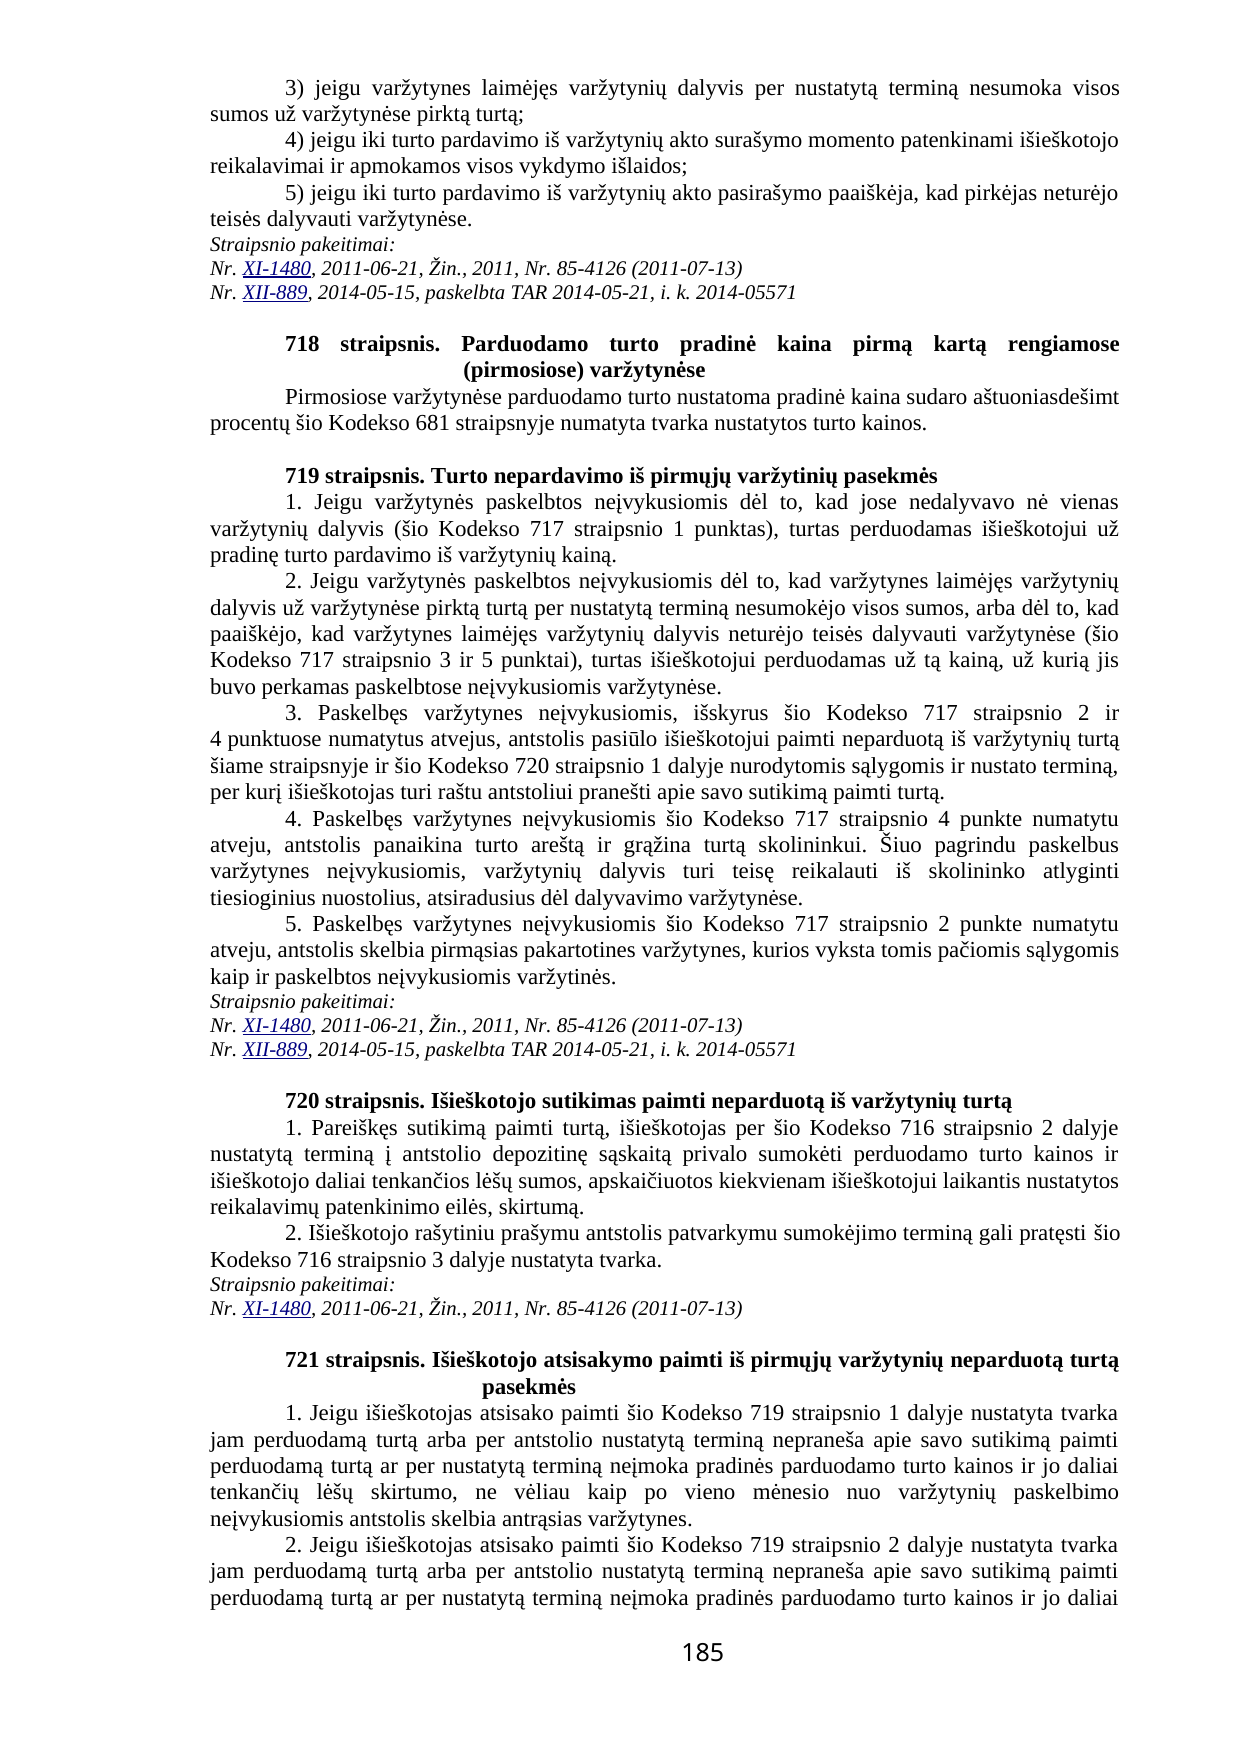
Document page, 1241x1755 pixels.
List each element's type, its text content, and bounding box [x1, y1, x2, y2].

text 718 straipsnis. Parduodamo turto pradinė kaina pirmą kartą rengiamose (pirmosiose) varžytynėse [285, 330, 1120, 383]
text 1. Pareiškęs sutikimą paimti turtą, išieškotojas per šio Kodekso 716 straipsnio 2 dalyje nustatytą terminą į antstolio depozitinę sąskaitą privalo sumokėti perduodamo turto kainos ir išieškotojo daliai tenkančios lėšų sumos, apskaičiuotos kiekvienam išieškotojui laikantis nustatytos reikalavimų patenkinimo eilės, skirtumą. [210, 1114, 1120, 1219]
text Pirmosiose varžytynėse parduodamo turto nustatoma pradinė kaina sudaro aštuoniasdešimt procentų šio Kodekso 681 straipsnyje numatyta tvarka nustatytos turto kainos. [210, 383, 1120, 436]
text 4) jeigu iki turto pardavimo iš varžytynių akto surašymo momento patenkinami išieškotojo reikalavimai ir apmokamos visos vykdymo išlaidos; [210, 126, 1120, 179]
text Nr. XII-889, 2014-05-15, paskelbta TAR 2014-05-21, i. k. 2014-05571 [210, 280, 1120, 304]
text Nr. XI-1480, 2011-06-21, Žin., 2011, Nr. 85-4126 (2011-07-13) [210, 1296, 1120, 1320]
text 3. Paskelbęs varžytynes neįvykusiomis, išskyrus šio Kodekso 717 straipsnio 2 ir 4 punktuose numatytus atvejus, antstolis pasiūlo išieškotojui paimti neparduotą iš varžytynių turtą šiame straipsnyje ir šio Kodekso 720 straipsnio 1 dalyje nurodytomis sąlygomis ir nustato terminą, per kurį išieškotojas turi raštu antstoliui pranešti apie savo sutikimą paimti turtą. [210, 699, 1120, 804]
text 2. Jeigu išieškotojas atsisako paimti šio Kodekso 719 straipsnio 2 dalyje nustatyta tvarka jam perduodamą turtą arba per antstolio nustatytą terminą nepraneša apie savo sutikimą paimti perduodamą turtą ar per nustatytą terminą neįmoka pradinės parduodamo turto kainos ir jo daliai [210, 1531, 1120, 1610]
text 2. Jeigu varžytynės paskelbtos neįvykusiomis dėl to, kad varžytynes laimėjęs varžytynių dalyvis už varžytynėse pirktą turtą per nustatytą terminą nesumokėjo visos sumos, arba dėl to, kad paaiškėjo, kad varžytynes laimėjęs varžytynių dalyvis neturėjo teisės dalyvauti varžytynėse (šio Kodekso 717 straipsnio 3 ir 5 punktai), turtas išieškotojui perduodamas už tą kainą, už kurią jis buvo perkamas paskelbtose neįvykusiomis varžytynėse. [210, 567, 1120, 699]
text 4. Paskelbęs varžytynes neįvykusiomis šio Kodekso 717 straipsnio 4 punkte numatytu atveju, antstolis panaikina turto areštą ir grąžina turtą skolininkui. Šiuo pagrindu paskelbus varžytynes neįvykusiomis, varžytynių dalyvis turi teisę reikalauti iš skolininko atlyginti tiesioginius nuostolius, atsiradusius dėl dalyvavimo varžytynėse. [210, 804, 1120, 910]
text 721 straipsnis. Išieškotojo atsisakymo paimti iš pirmųjų varžytynių neparduotą turtą pasekmės [285, 1347, 1120, 1399]
text 719 straipsnis. Turto nepardavimo iš pirmųjų varžytinių pasekmės [210, 462, 1120, 488]
text 720 straipsnis. Išieškotojo sutikimas paimti neparduotą iš varžytynių turtą [210, 1088, 1120, 1114]
text Straipsnio pakeitimai: [210, 989, 1120, 1013]
text Nr. XI-1480, 2011-06-21, Žin., 2011, Nr. 85-4126 (2011-07-13) [210, 1013, 1120, 1037]
text 2. Išieškotojo rašytiniu prašymu antstolis patvarkymu sumokėjimo terminą gali pratęsti šio Kodekso 716 straipsnio 3 dalyje nustatyta tvarka. [210, 1219, 1120, 1272]
text 1. Jeigu varžytynės paskelbtos neįvykusiomis dėl to, kad jose nedalyvavo nė vienas varžytynių dalyvis (šio Kodekso 717 straipsnio 1 punktas), turtas perduodamas išieškotojui už pradinę turto pardavimo iš varžytynių kainą. [210, 488, 1120, 567]
text 3) jeigu varžytynes laimėjęs varžytynių dalyvis per nustatytą terminą nesumoka visos sumos už varžytynėse pirktą turtą; [210, 73, 1120, 126]
text Straipsnio pakeitimai: [210, 232, 1120, 256]
text Nr. XII-889, 2014-05-15, paskelbta TAR 2014-05-21, i. k. 2014-05571 [210, 1037, 1120, 1061]
text 5) jeigu iki turto pardavimo iš varžytynių akto pasirašymo paaiškėja, kad pirkėjas neturėjo teisės dalyvauti varžytynėse. [210, 179, 1120, 232]
text Nr. XI-1480, 2011-06-21, Žin., 2011, Nr. 85-4126 (2011-07-13) [210, 256, 1120, 280]
text 5. Paskelbęs varžytynes neįvykusiomis šio Kodekso 717 straipsnio 2 punkte numatytu atveju, antstolis skelbia pirmąsias pakartotines varžytynes, kurios vyksta tomis pačiomis sąlygomis kaip ir paskelbtos neįvykusiomis varžytinės. [210, 910, 1120, 989]
text Straipsnio pakeitimai: [210, 1272, 1120, 1296]
text 1. Jeigu išieškotojas atsisako paimti šio Kodekso 719 straipsnio 1 dalyje nustatyta tvarka jam perduodamą turtą arba per antstolio nustatytą terminą nepraneša apie savo sutikimą paimti perduodamą turtą ar per nustatytą terminą neįmoka pradinės parduodamo turto kainos ir jo daliai tenkančių lėšų skirtumo, ne vėliau kaip po vieno mėnesio nuo varžytynių paskelbimo neįvykusiomis antstolis skelbia antrąsias varžytynes. [210, 1399, 1120, 1531]
